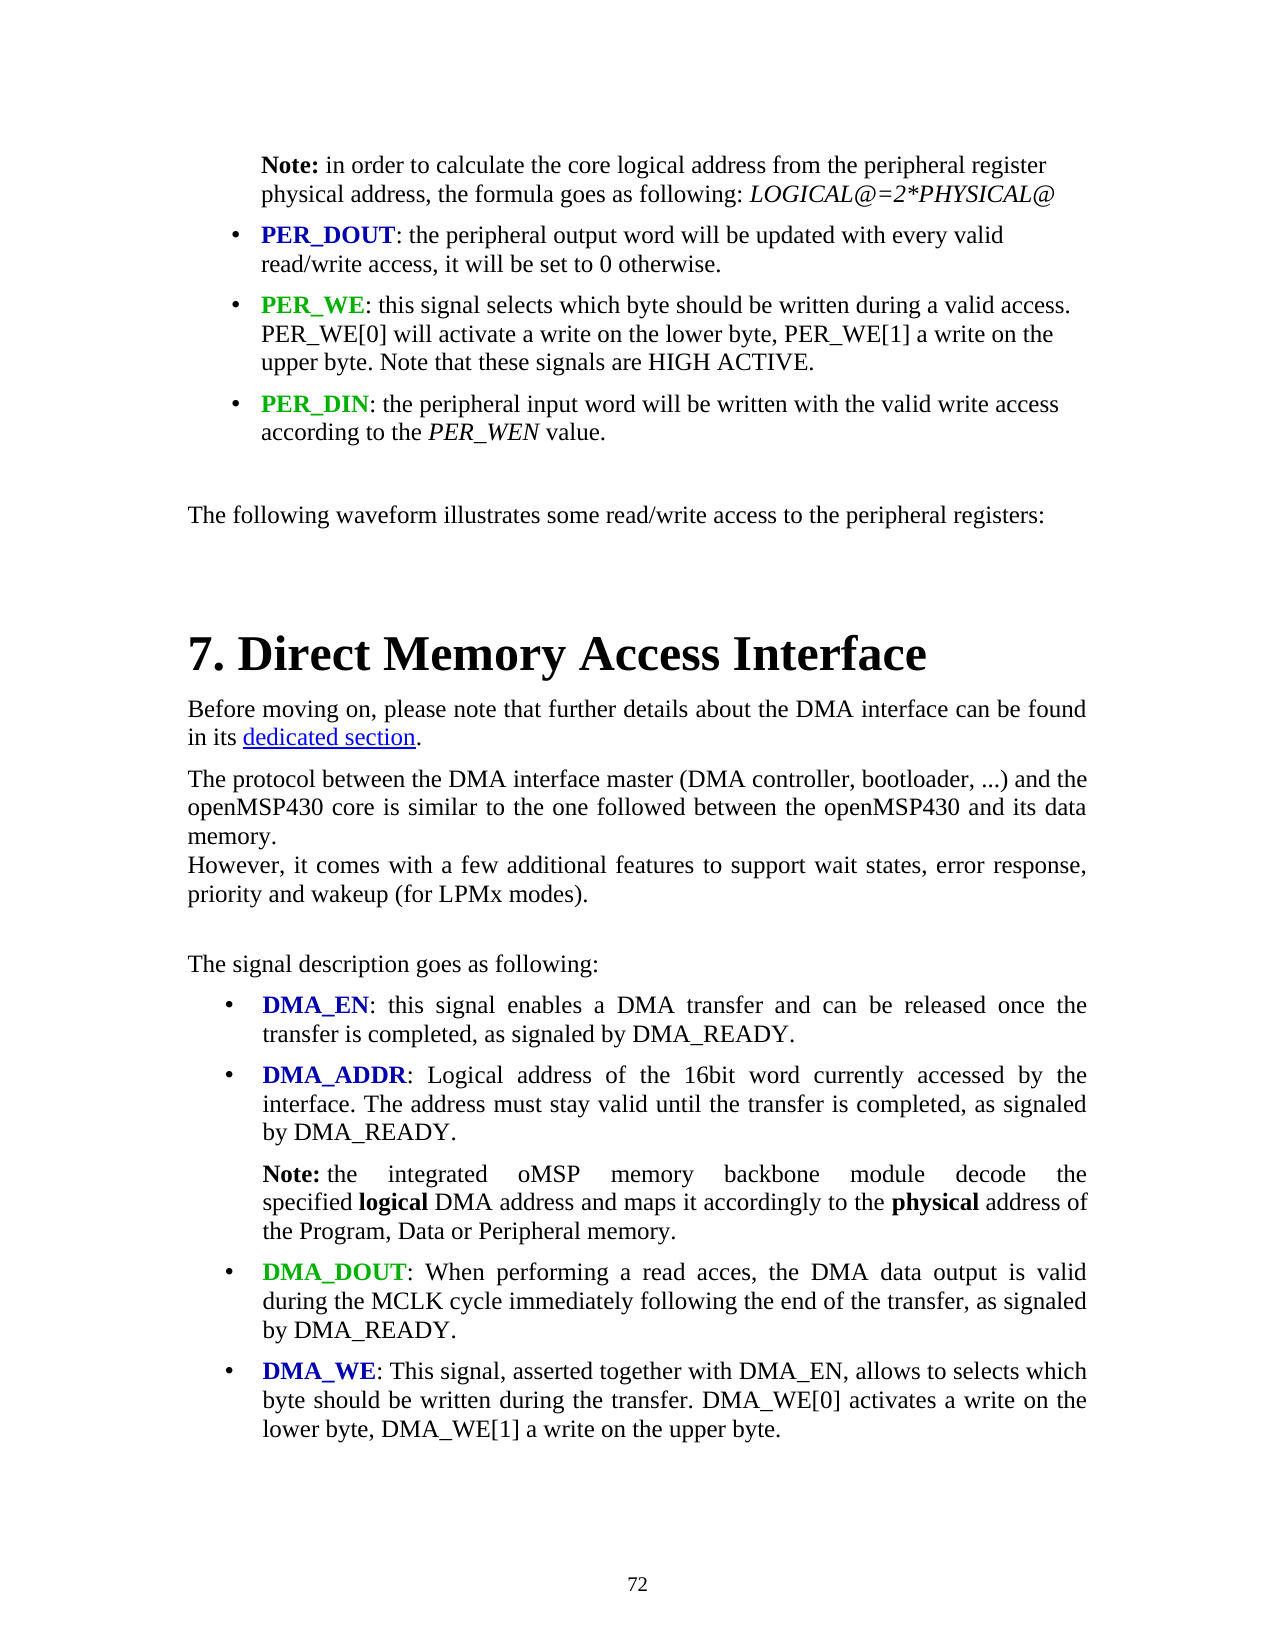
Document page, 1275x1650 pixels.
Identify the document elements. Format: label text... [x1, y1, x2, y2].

text Before moving on, please note that further details about the DMA interface can be found in its dedicated section. [187, 694, 1088, 751]
text 7. Direct Memory Access Interface [187, 624, 1088, 681]
list DMA_EN: this signal enables a DMA transfer and can be released once the transfer is completed, as signaled by DMA_READY. [225, 990, 1088, 1047]
list DMA_WE: This signal, asserted together with DMA_EN, allows to selects which byte should be written during the transfer. DMA_WE[0] activates a write on the lower byte, DMA_WE[1] a write on the upper byte. [225, 1356, 1088, 1442]
text The following waveform illustrates some read/write access to the peripheral registers: [187, 500, 1088, 529]
list DMA_ADDR: Logical address of the 16bit word currently accessed by the interface. The address must stay valid until the transfer is completed, as signaled by DMA_READY. [225, 1060, 1088, 1146]
list PER_DIN: the peripheral input word will be written with the valid write access according to the PER_WEN value. [231, 389, 1088, 446]
list PER_WE: this signal selects which byte should be written during a valid access. PER_WE[0] will activate a write on the lower byte, PER_WE[1] a write on the upper byte. Note that these signals are HIGH ACTIVE. [231, 290, 1088, 376]
list DMA_DOUT: When performing a read acces, the DMA data output is valid during the MCLK cycle immediately following the end of the transfer, as signaled by DMA_READY. [225, 1257, 1088, 1344]
list Note: in order to calculate the core logical address from the peripheral register physical address, the formula goes as following: LOGICAL@=2*PHYSICAL@ [231, 150, 1088, 207]
list Note: the integrated oMSP memory backbone module decode the specified logical DMA address and maps it accordingly to the physical address of the Program, Data or Peripheral memory. [225, 1159, 1088, 1245]
list PER_DOUT: the peripheral output word will be updated with every valid read/write access, it will be set to 0 otherwise. [231, 220, 1088, 277]
text The protocol between the DMA interface master (DMA controller, bootloader, ...) and the openMSP430 core is similar to the one followed between the openMSP430 and its data memory. However, it comes with a few additional features to support wait states, error response, priority and wakeup (for LPMx modes). [187, 764, 1088, 907]
text The signal description goes as following: [187, 920, 1088, 977]
